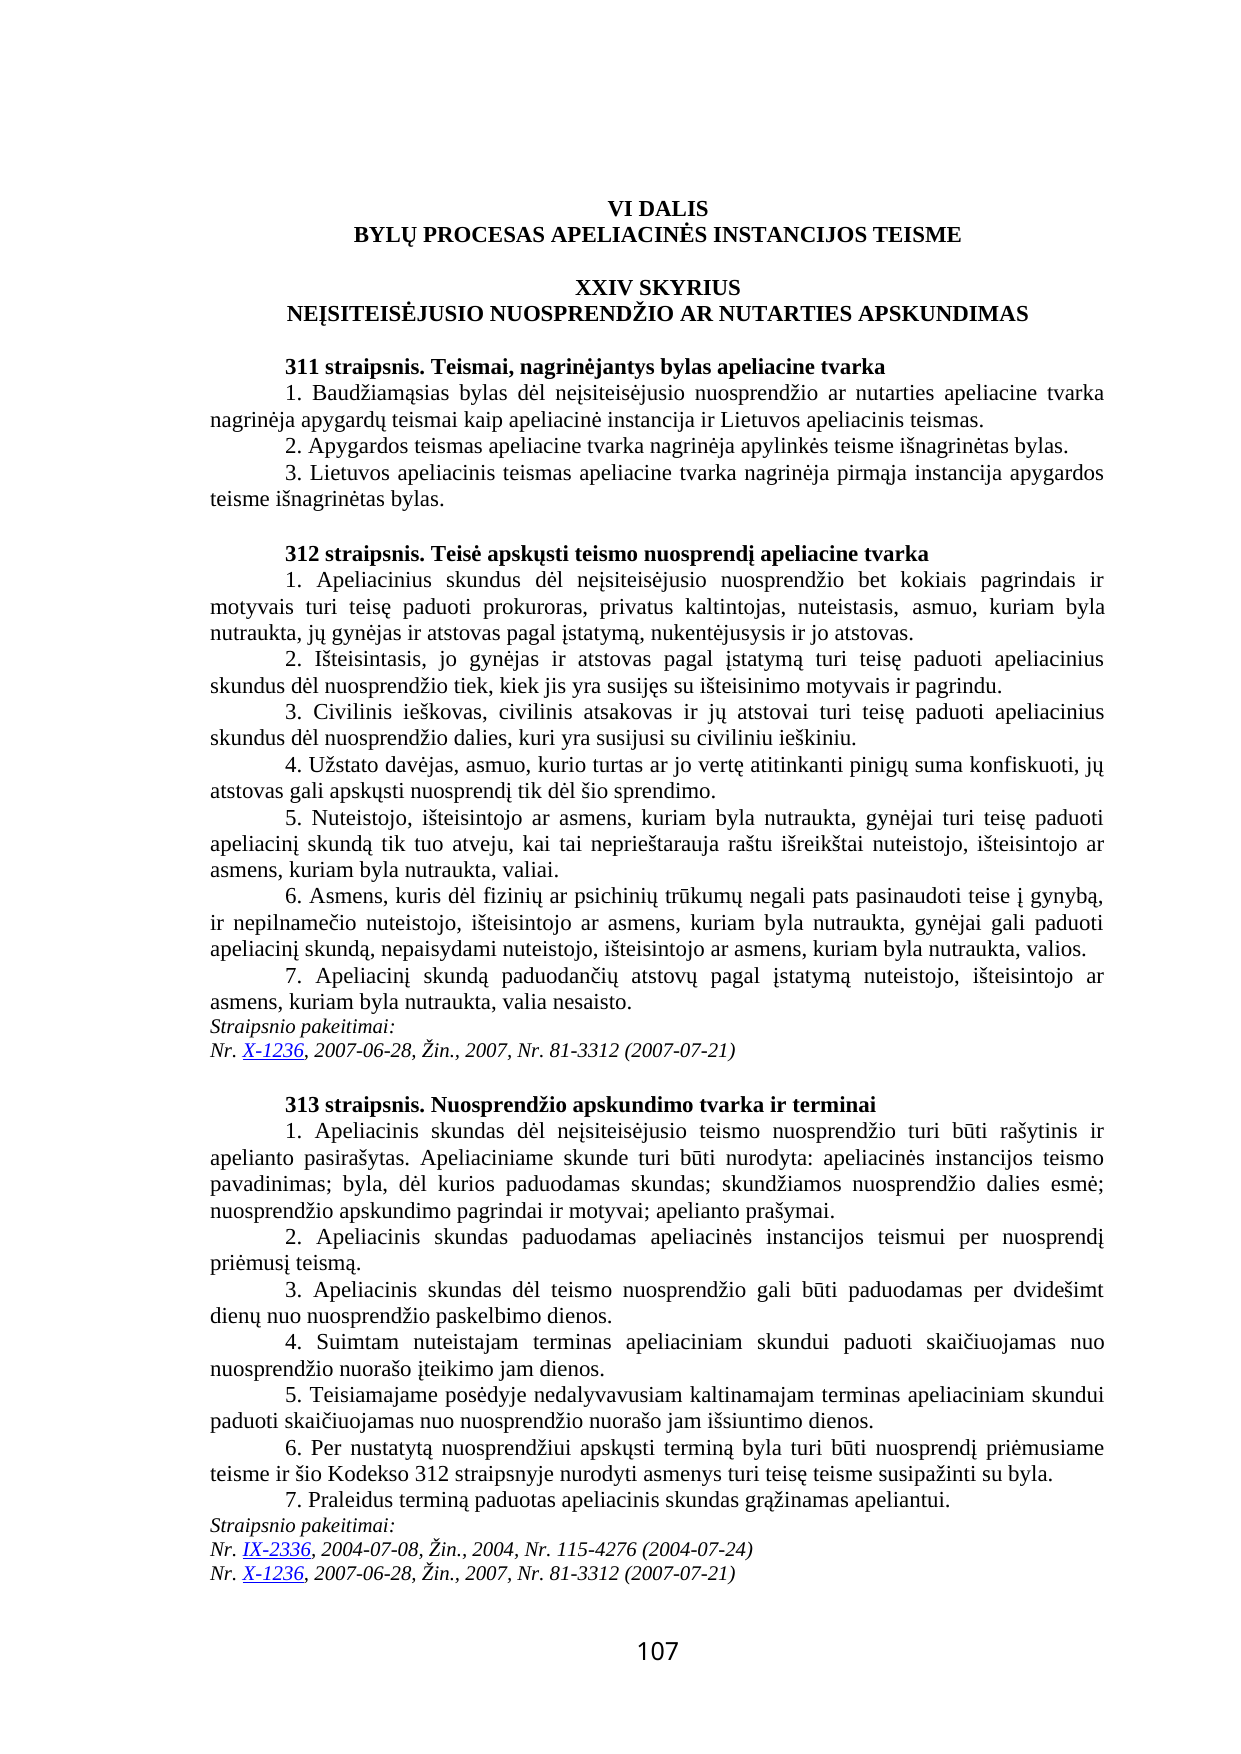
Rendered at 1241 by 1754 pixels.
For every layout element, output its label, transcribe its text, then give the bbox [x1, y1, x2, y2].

text 3. Apeliacinis skundas dėl teismo nuosprendžio gali būti paduodamas per dvidešimt dienų nuo nuosprendžio paskelbimo dienos. [210, 1276, 1106, 1328]
text Bylų procesas apeliacinės instancijos teisme [210, 221, 1106, 248]
text 4. Suimtam nuteistajam terminas apeliaciniam skundui paduoti skaičiuojamas nuo nuosprendžio nuorašo įteikimo jam dienos. [210, 1328, 1106, 1381]
text 313 straipsnis. Nuosprendžio apskundimo tvarka ir terminai [210, 1091, 1106, 1118]
text 1. Apeliacinis skundas dėl neįsiteisėjusio teismo nuosprendžio turi būti rašytinis ir apelianto pasirašytas. Apeliaciniame skunde turi būti nurodyta: apeliacinės instancijos teismo pavadinimas; byla, dėl kurios paduodamas skundas; skundžiamos nuosprendžio dalies esmė; nuosprendžio apskundimo pagrindai ir motyvai; apelianto prašymai. [210, 1118, 1106, 1223]
text 7. Praleidus terminą paduotas apeliacinis skundas grąžinamas apeliantui. [210, 1487, 1106, 1513]
text 3. Lietuvos apeliacinis teismas apeliacine tvarka nagrinėja pirmąja instancija apygardos teisme išnagrinėtas bylas. [210, 458, 1106, 511]
text 1. Apeliacinius skundus dėl neįsiteisėjusio nuosprendžio bet kokiais pagrindais ir motyvais turi teisę paduoti prokuroras, privatus kaltintojas, nuteistasis, asmuo, kuriam byla nutraukta, jų gynėjas ir atstovas pagal įstatymą, nukentėjusysis ir jo atstovas. [210, 566, 1106, 645]
text 7. Apeliacinį skundą paduodančių atstovų pagal įstatymą nuteistojo, išteisintojo ar asmens, kuriam byla nutraukta, valia nesaisto. [210, 962, 1106, 1014]
text 3. Civilinis ieškovas, civilinis atsakovas ir jų atstovai turi teisę paduoti apeliacinius skundus dėl nuosprendžio dalies, kuri yra susijusi su civiliniu ieškiniu. [210, 698, 1106, 751]
text Neįsiteisėjusio nuosprendžio ar nutarties apskundimas [210, 300, 1106, 327]
text 5. Teisiamajame posėdyje nedalyvavusiam kaltinamajam terminas apeliaciniam skundui paduoti skaičiuojamas nuo nuosprendžio nuorašo jam išsiuntimo dienos. [210, 1381, 1106, 1434]
text Nr. IX-2336, 2004-07-08, Žin., 2004, Nr. 115-4276 (2004-07-24) [210, 1537, 1106, 1561]
text XXIV skyrius [210, 274, 1106, 300]
text 5. Nuteistojo, išteisintojo ar asmens, kuriam byla nutraukta, gynėjai turi teisę paduoti apeliacinį skundą tik tuo atveju, kai tai neprieštarauja raštu išreikštai nuteistojo, išteisintojo ar asmens, kuriam byla nutraukta, valiai. [210, 803, 1106, 883]
text 311 straipsnis. Teismai, nagrinėjantys bylas apeliacine tvarka [210, 353, 1106, 379]
text 4. Užstato davėjas, asmuo, kurio turtas ar jo vertę atitinkanti pinigų suma konfiskuoti, jų atstovas gali apskųsti nuosprendį tik dėl šio sprendimo. [210, 751, 1106, 803]
text 6. Per nustatytą nuosprendžiui apskųsti terminą byla turi būti nuosprendį priėmusiame teisme ir šio Kodekso 312 straipsnyje nurodyti asmenys turi teisę teisme susipažinti su byla. [210, 1434, 1106, 1487]
text Nr. X-1236, 2007-06-28, Žin., 2007, Nr. 81-3312 (2007-07-21) [210, 1038, 1106, 1062]
text VI dalis [210, 195, 1106, 221]
text 2. Išteisintasis, jo gynėjas ir atstovas pagal įstatymą turi teisę paduoti apeliacinius skundus dėl nuosprendžio tiek, kiek jis yra susijęs su išteisinimo motyvais ir pagrindu. [210, 645, 1106, 698]
text 312 straipsnis. Teisė apskųsti teismo nuosprendį apeliacine tvarka [210, 540, 1106, 566]
text 2. Apygardos teismas apeliacine tvarka nagrinėja apylinkės teisme išnagrinėtas bylas. [210, 432, 1106, 458]
text Straipsnio pakeitimai: [210, 1014, 1106, 1038]
text Straipsnio pakeitimai: [210, 1513, 1106, 1537]
text 2. Apeliacinis skundas paduodamas apeliacinės instancijos teismui per nuosprendį priėmusį teismą. [210, 1223, 1106, 1276]
text 6. Asmens, kuris dėl fizinių ar psichinių trūkumų negali pats pasinaudoti teise į gynybą, ir nepilnamečio nuteistojo, išteisintojo ar asmens, kuriam byla nutraukta, gynėjai gali paduoti apeliacinį skundą, nepaisydami nuteistojo, išteisintojo ar asmens, kuriam byla nutraukta, valios. [210, 883, 1106, 962]
text Nr. X-1236, 2007-06-28, Žin., 2007, Nr. 81-3312 (2007-07-21) [210, 1561, 1106, 1585]
text 1. Baudžiamąsias bylas dėl neįsiteisėjusio nuosprendžio ar nutarties apeliacine tvarka nagrinėja apygardų teismai kaip apeliacinė instancija ir Lietuvos apeliacinis teismas. [210, 379, 1106, 432]
